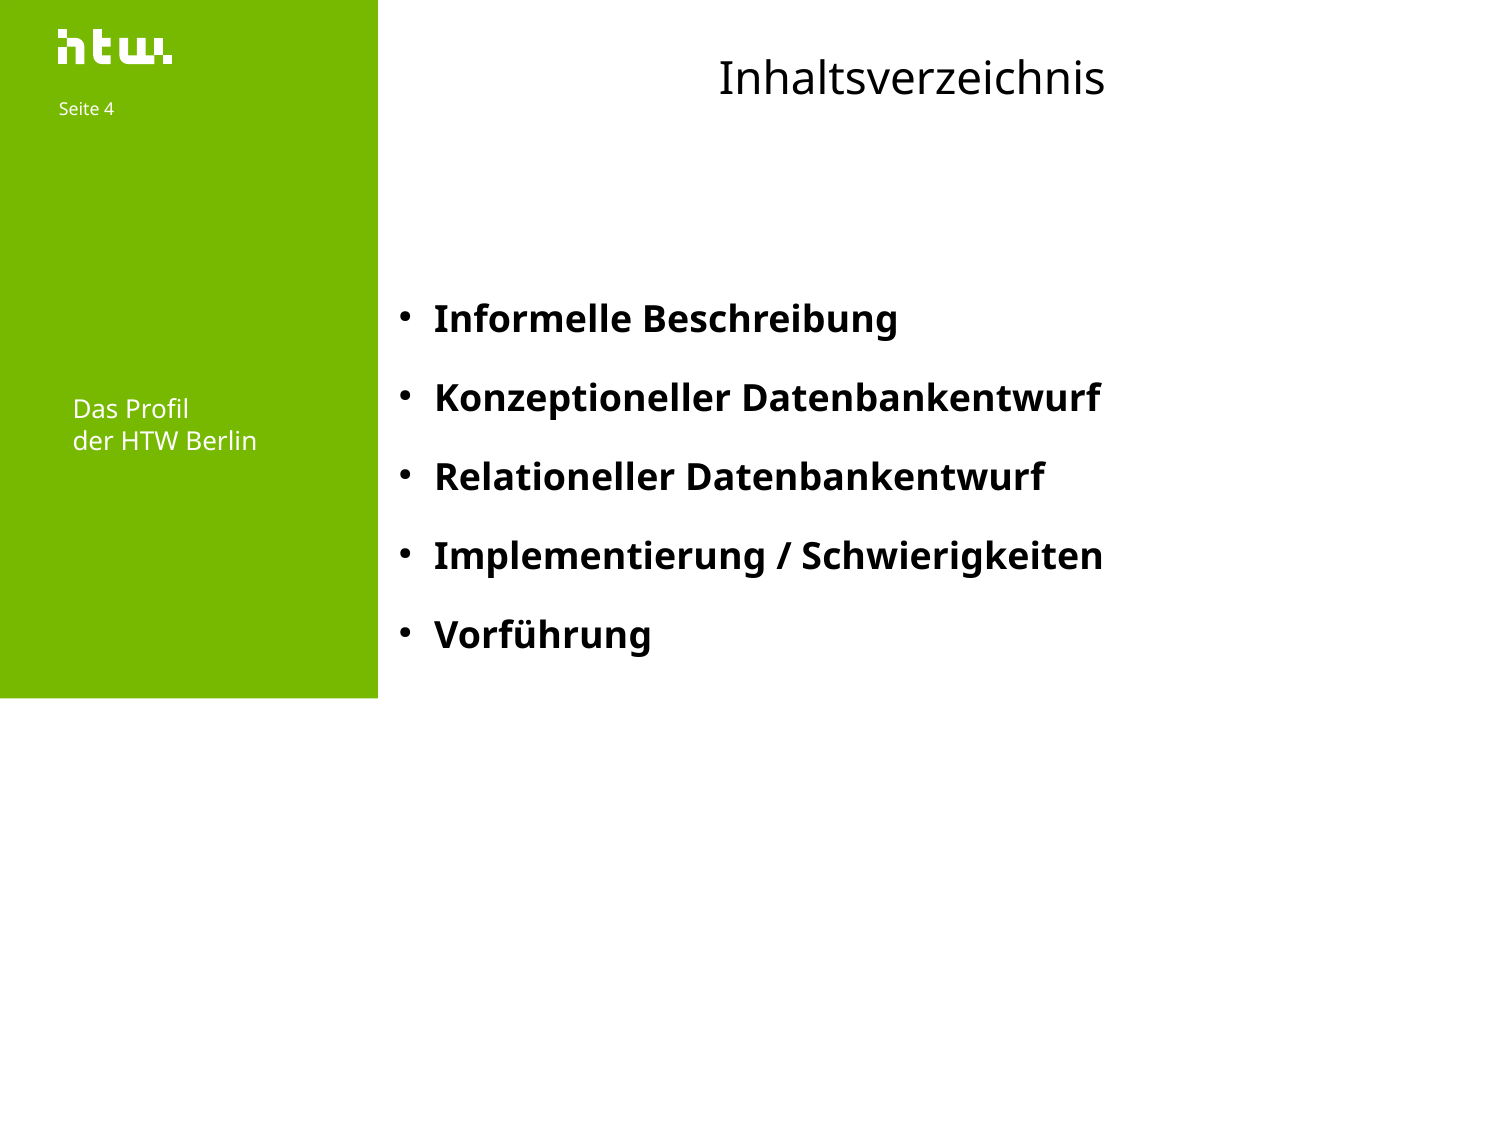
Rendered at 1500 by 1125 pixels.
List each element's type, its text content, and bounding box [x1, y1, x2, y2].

title Das Profil der HTW Berlin [57, 385, 367, 672]
list Inhaltsverzeichnis Informelle Beschreibung Konzeptioneller Datenbankentwurf Relationeller Datenbankentwurf Implementierung / Schwierigkeiten Vorführung [383, 35, 1441, 1075]
